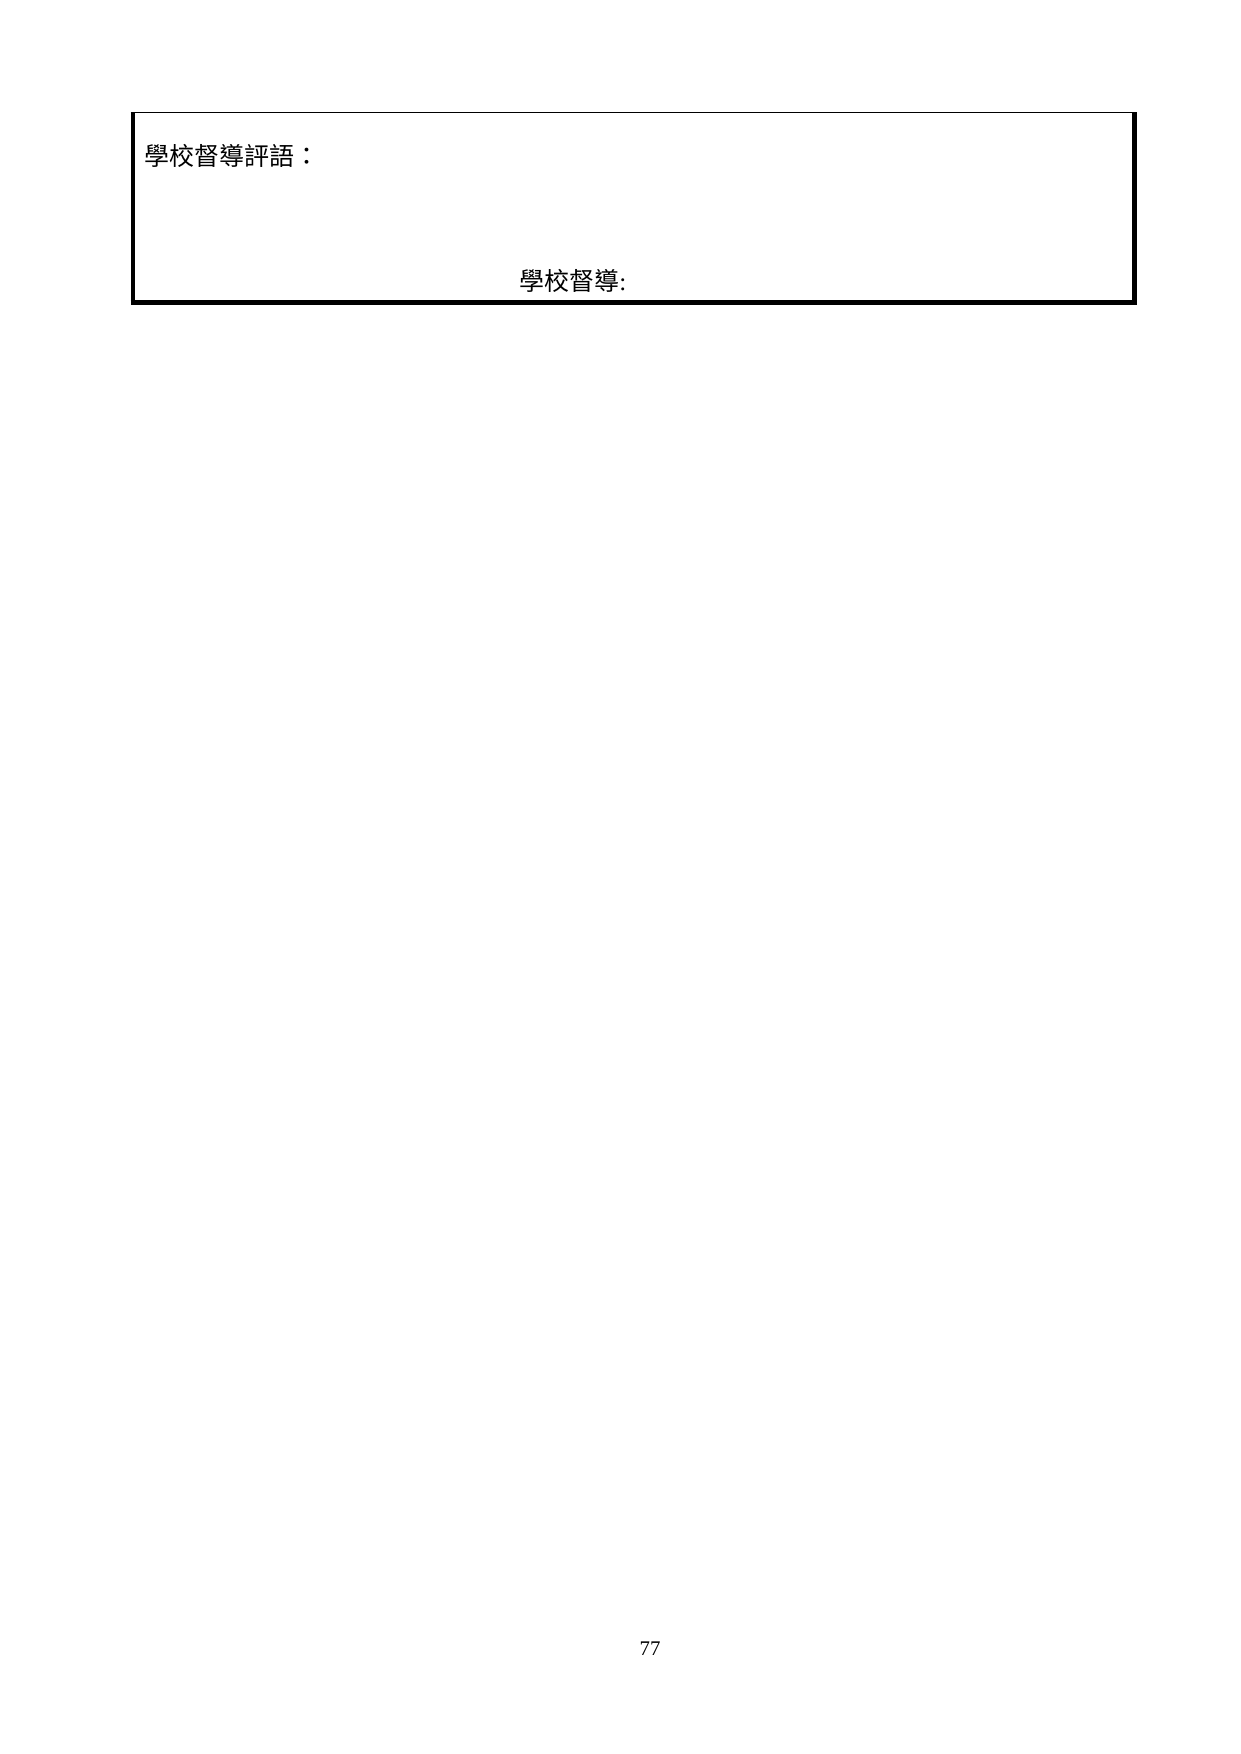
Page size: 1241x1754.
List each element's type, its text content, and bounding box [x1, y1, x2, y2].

table_cell 學校督導評語： 學校督導: [135, 113, 1132, 300]
